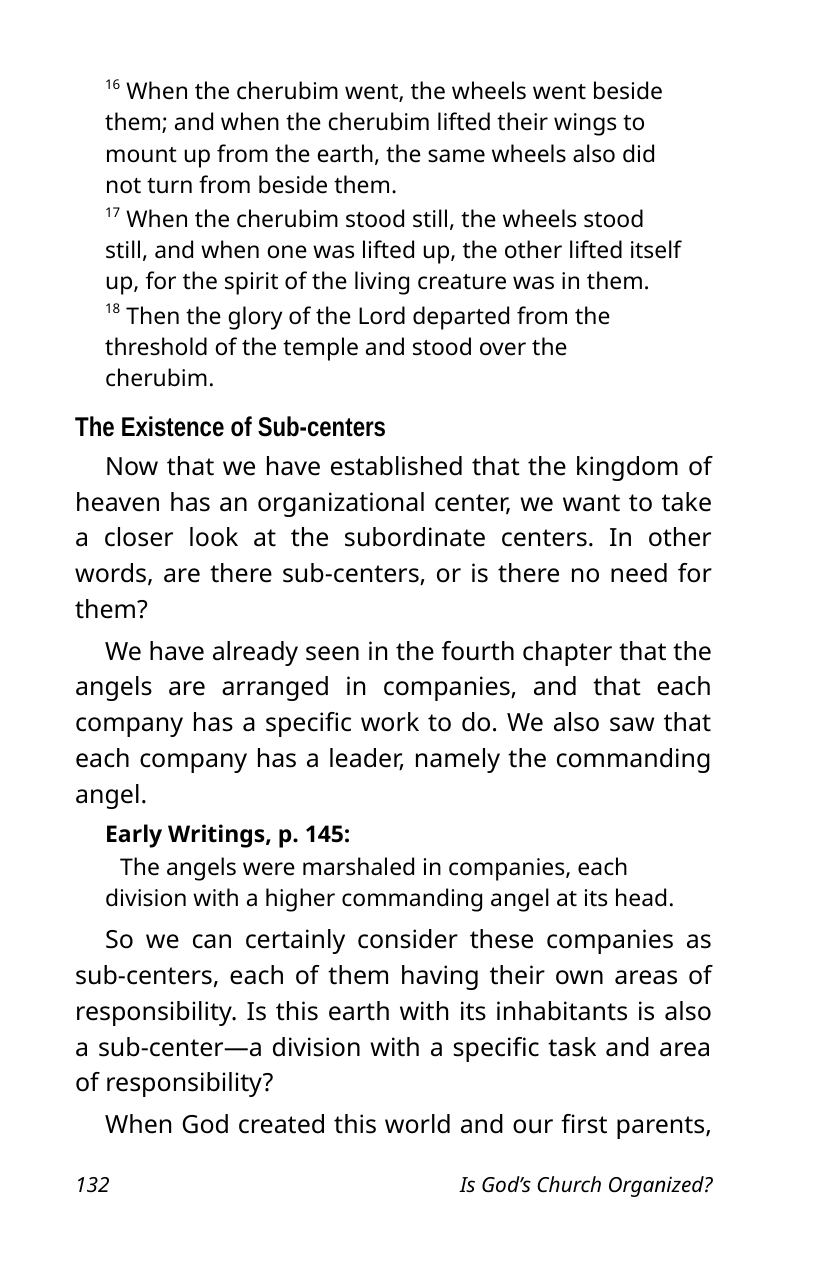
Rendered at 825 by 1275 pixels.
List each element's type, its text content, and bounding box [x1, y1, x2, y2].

text The angels were marshaled in companies, each division with a higher commanding angel at its head. [105, 851, 682, 913]
text 18 Then the glory of the Lord departed from the threshold of the temple and stood over the cherubim. [105, 300, 682, 393]
subtitle The Existence of Sub-centers [75, 412, 712, 443]
text When God created this world and our first parents, [75, 1107, 712, 1141]
text Early Writings, p. 145: [105, 818, 712, 849]
text 16 When the cherubim went, the wheels went beside them; and when the cherubim lifted their wings to mount up from the earth, the same wheels also did not turn from beside them. [105, 75, 682, 200]
text So we can certainly consider these companies as sub-centers, each of them having their own areas of responsibility. Is this earth with its inhabitants is also a sub-center—a division with a specific task and area of responsibility? [75, 922, 712, 1099]
text Now that we have established that the kingdom of heaven has an organizational center, we want to take a closer look at the subordinate centers. In other words, are there sub-centers, or is there no need for them? [75, 449, 712, 626]
text 17 When the cherubim stood still, the wheels stood still, and when one was lifted up, the other lifted itself up, for the spirit of the living creature was in them. [105, 203, 682, 297]
text We have already seen in the fourth chapter that the angels are arranged in companies, and that each company has a specific work to do. We also saw that each company has a leader, namely the commanding angel. [75, 633, 712, 810]
